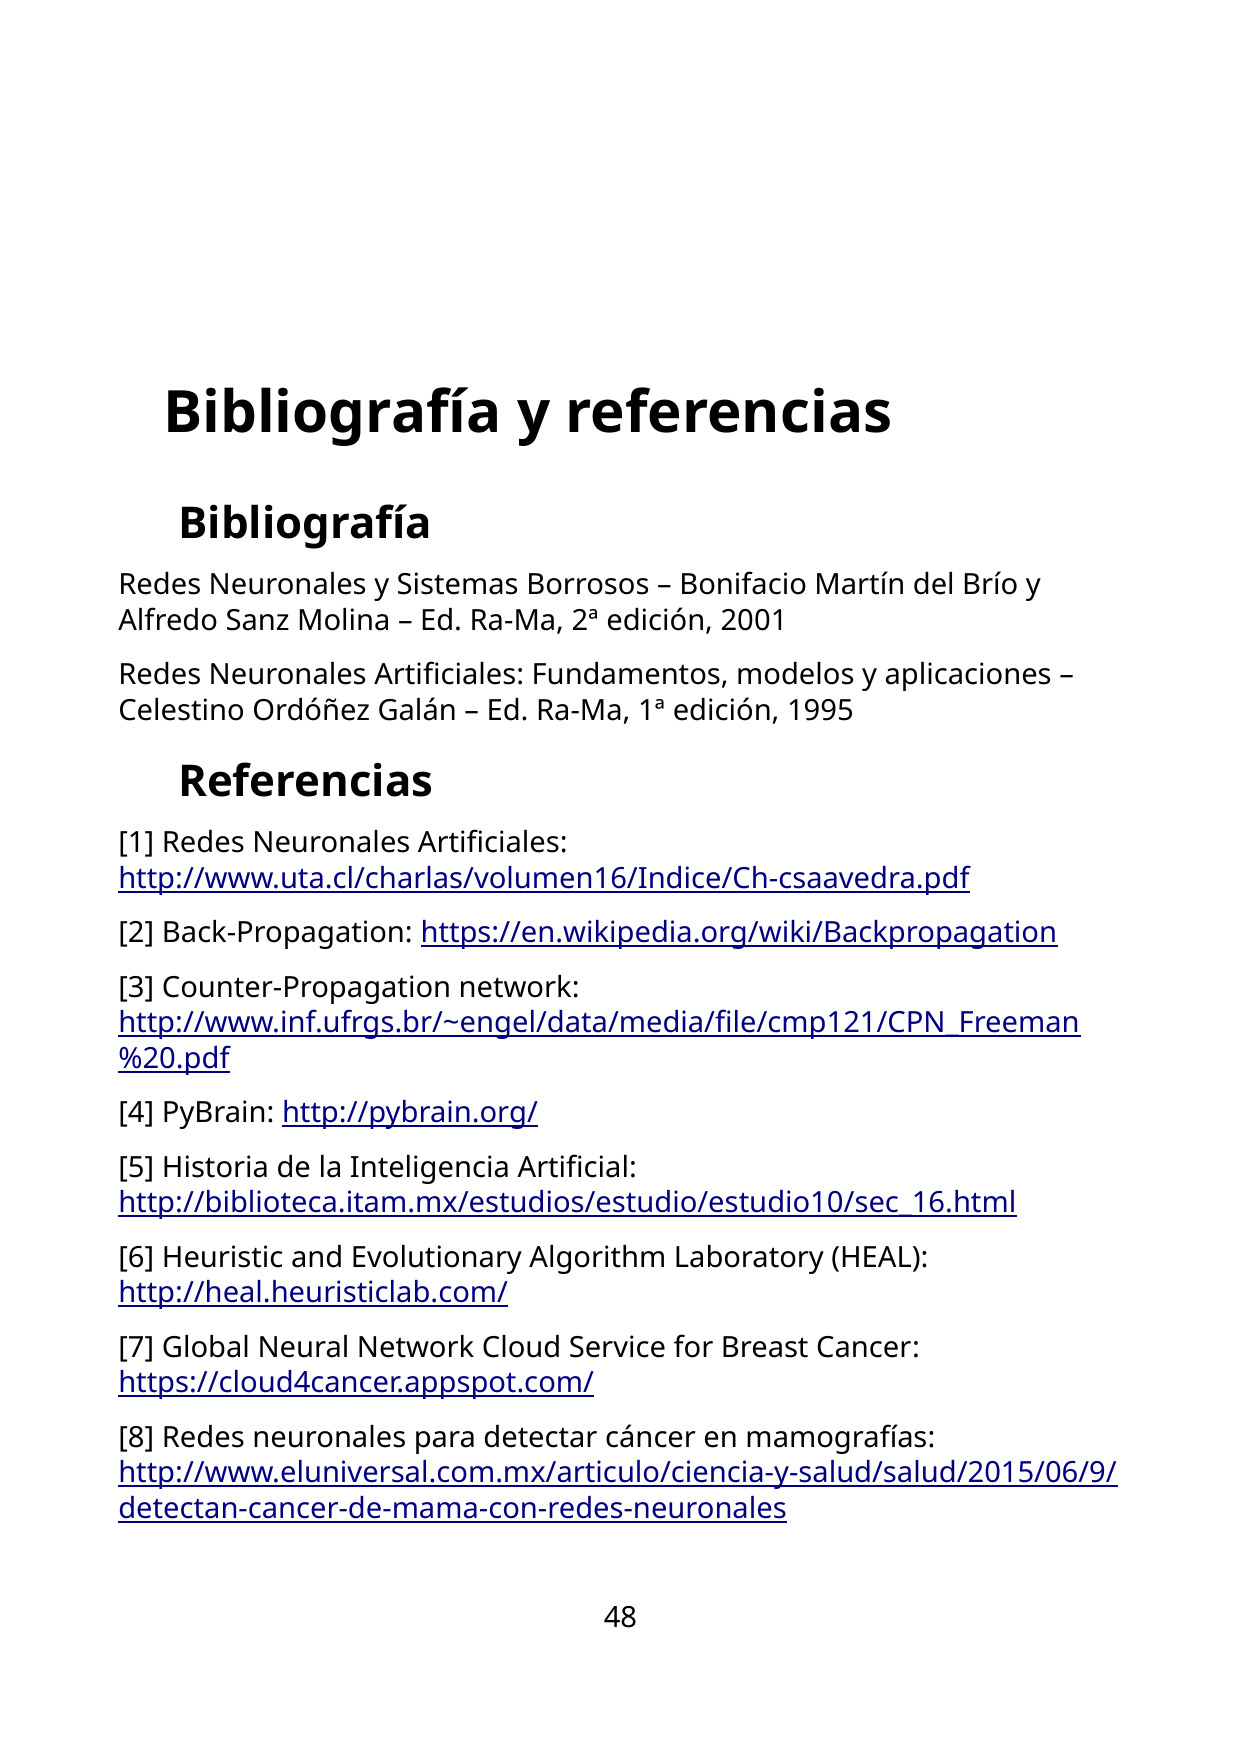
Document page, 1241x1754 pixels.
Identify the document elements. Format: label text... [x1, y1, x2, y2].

text [7] Global Neural Network Cloud Service for Breast Cancer: https://cloud4cancer.appspot.com/ [118, 1326, 1122, 1401]
text [4] PyBrain: http://pybrain.org/ [118, 1092, 1122, 1131]
subtitle Referencias [118, 749, 1122, 809]
text [5] Historia de la Inteligencia Artificial: http://biblioteca.itam.mx/estudios/estudio/estudio10/sec_16.html [118, 1146, 1122, 1221]
text Redes Neuronales y Sistemas Borrosos – Bonifacio Martín del Brío y Alfredo Sanz Molina – Ed. Ra-Ma, 2ª edición, 2001 [118, 563, 1122, 639]
text [8] Redes neuronales para detectar cáncer en mamografías: http://www.eluniversal.com.mx/articulo/ciencia-y-salud/salud/2015/06/9/detectan-cancer-de-mama-con-redes-neuronales [118, 1416, 1122, 1527]
text Redes Neuronales Artificiales: Fundamentos, modelos y aplicaciones – Celestino Ordóñez Galán – Ed. Ra-Ma, 1ª edición, 1995 [118, 653, 1122, 729]
text [6] Heuristic and Evolutionary Algorithm Laboratory (HEAL): http://heal.heuristiclab.com/ [118, 1236, 1122, 1311]
text [1] Redes Neuronales Artificiales: http://www.uta.cl/charlas/volumen16/Indice/Ch-csaavedra.pdf [118, 822, 1122, 897]
subtitle Bibliografía [118, 491, 1122, 551]
text [3] Counter-Propagation network: http://www.inf.ufrgs.br/~engel/data/media/file/cmp121/CPN_Freeman%20.pdf [118, 966, 1122, 1077]
subtitle Bibliografía y referencias [118, 370, 1122, 450]
text [2] Back-Propagation: https://en.wikipedia.org/wiki/Backpropagation [118, 912, 1122, 951]
